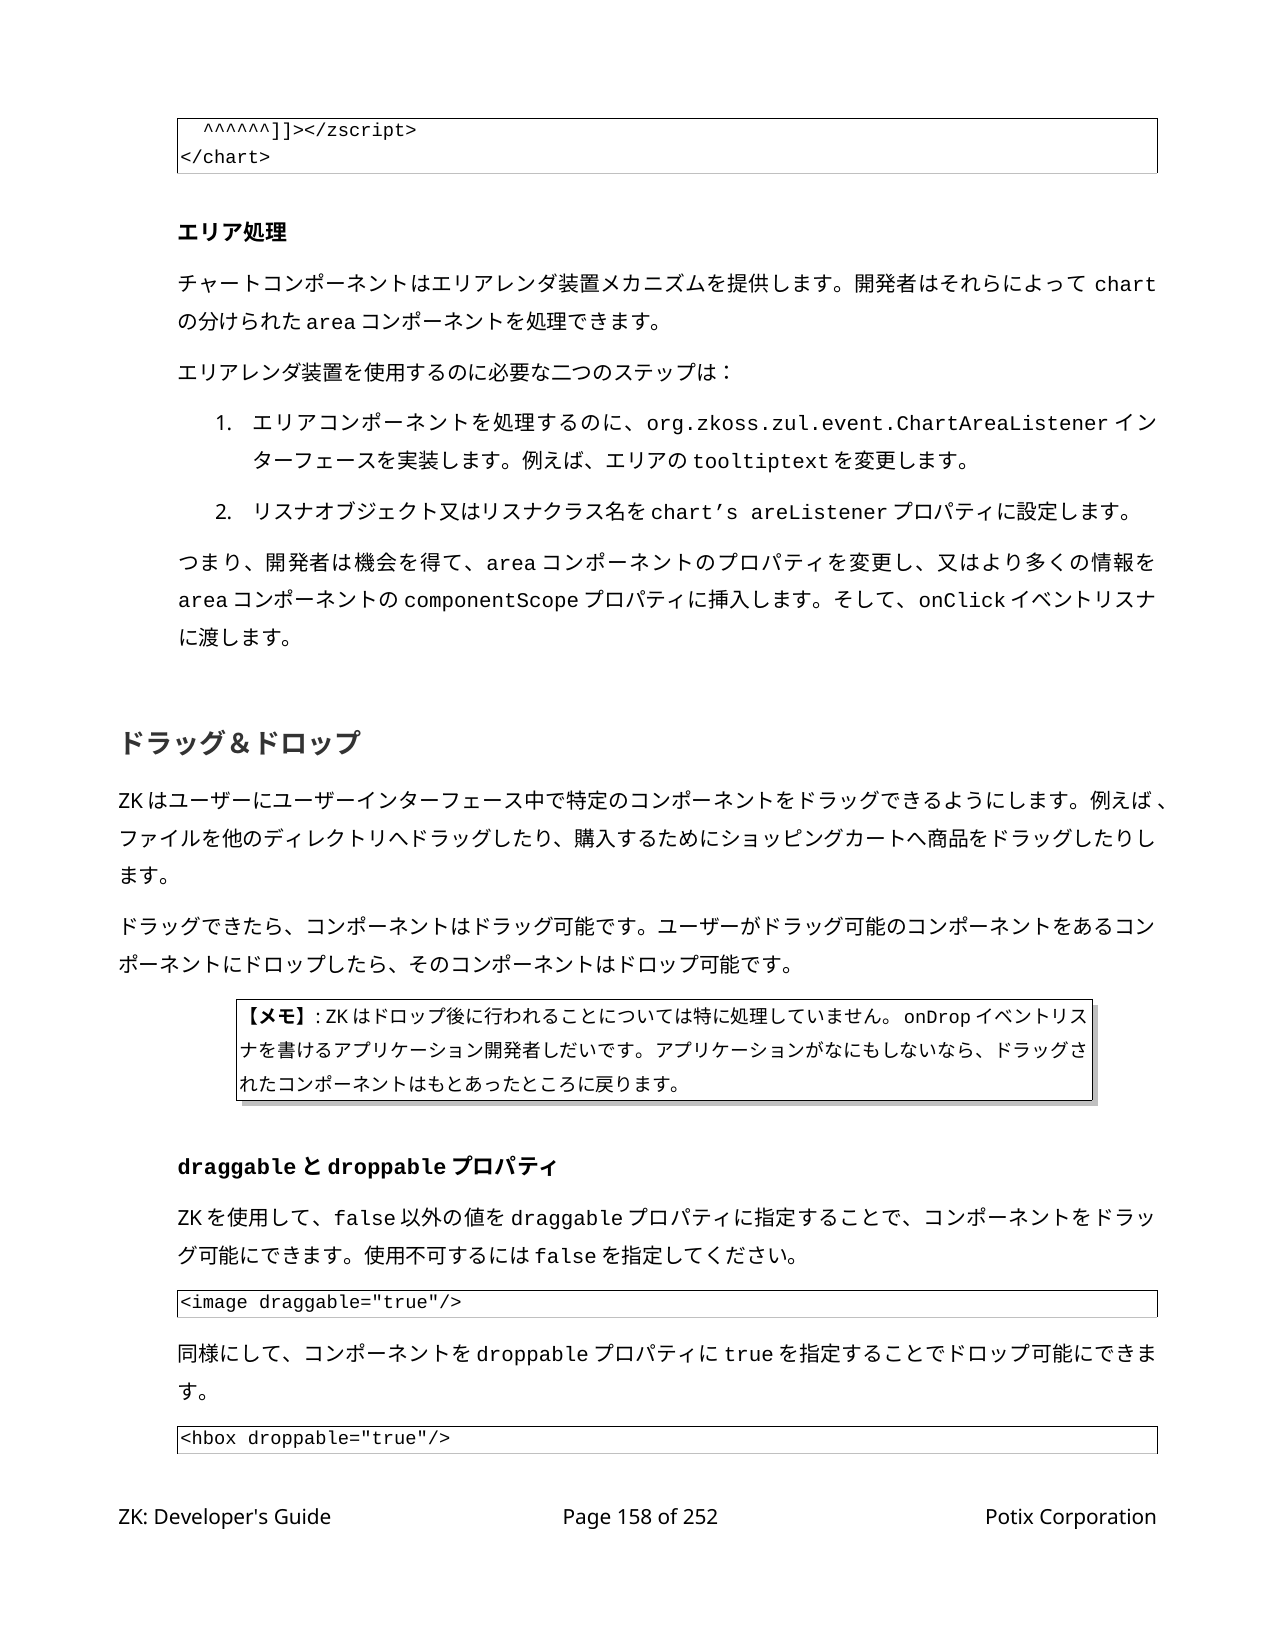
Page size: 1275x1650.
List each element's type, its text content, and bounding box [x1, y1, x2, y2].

text エリアレンダ装置を使用するのに必要な二つのステップは： [177, 356, 1157, 386]
list エリアコンポーネントを処理するのに、org.zkoss.zul.event.ChartAreaListenerインターフェースを実装します。例えば、エリアのtooltiptextを変更します。 [215, 407, 1157, 474]
text つまり、開発者は機会を得て、areaコンポーネントのプロパティを変更し、又はより多くの情報をareaコンポーネントのcomponentScopeプロパティに挿入します。そして、onClickイベントリスナに渡します。 [178, 546, 1157, 651]
text チャートコンポーネントはエリアレンダ装置メカニズムを提供します。開発者はそれらによってchartの分けられたareaコンポーネントを処理できます。 [177, 267, 1157, 335]
text ドラッグできたら、コンポーネントはドラッグ可能です。ユーザーがドラッグ可能のコンポーネントをあるコンポーネントにドロップしたら、そのコンポーネントはドロップ可能です。 [118, 911, 1157, 978]
text ZKはユーザーにユーザーインターフェース中で特定のコンポーネントをドラッグできるようにします。例えば、ファイルを他のディレクトリへドラッグしたり、購入するためにショッピングカートへ商品をドラッグしたりします。 [118, 785, 1157, 890]
text 同様にして、コンポーネントをdroppableプロパティにtrueを指定することでドロップ可能にできます。 [177, 1338, 1157, 1406]
text 【メモ】: ZKはドロップ後に行われることについては特に処理していません。onDropイベントリスナを書けるアプリケーション開発者しだいです。アプリケーションがなにもしないなら、ドラッグされたコンポーネントはもとあったところに戻ります。 [237, 1000, 1092, 1100]
subtitle エリア処理 [177, 215, 1157, 247]
text <hbox droppable="true"/> [178, 1427, 1157, 1453]
subtitle ドラッグ＆ドロップ [118, 722, 1157, 761]
text ^^^^^^]]></zscript> [178, 119, 1157, 142]
text </chart> [178, 145, 1157, 173]
list リスナオブジェクト又はリスナクラス名をchart’s areListenerプロパティに設定します。 [215, 495, 1157, 525]
subtitle draggableとdroppableプロパティ [177, 1149, 1157, 1181]
text <image draggable="true"/> [178, 1291, 1157, 1317]
text ZKを使用して、false以外の値をdraggableプロパティに指定することで、コンポーネントをドラッグ可能にできます。使用不可するにはfalseを指定してください。 [177, 1201, 1157, 1269]
